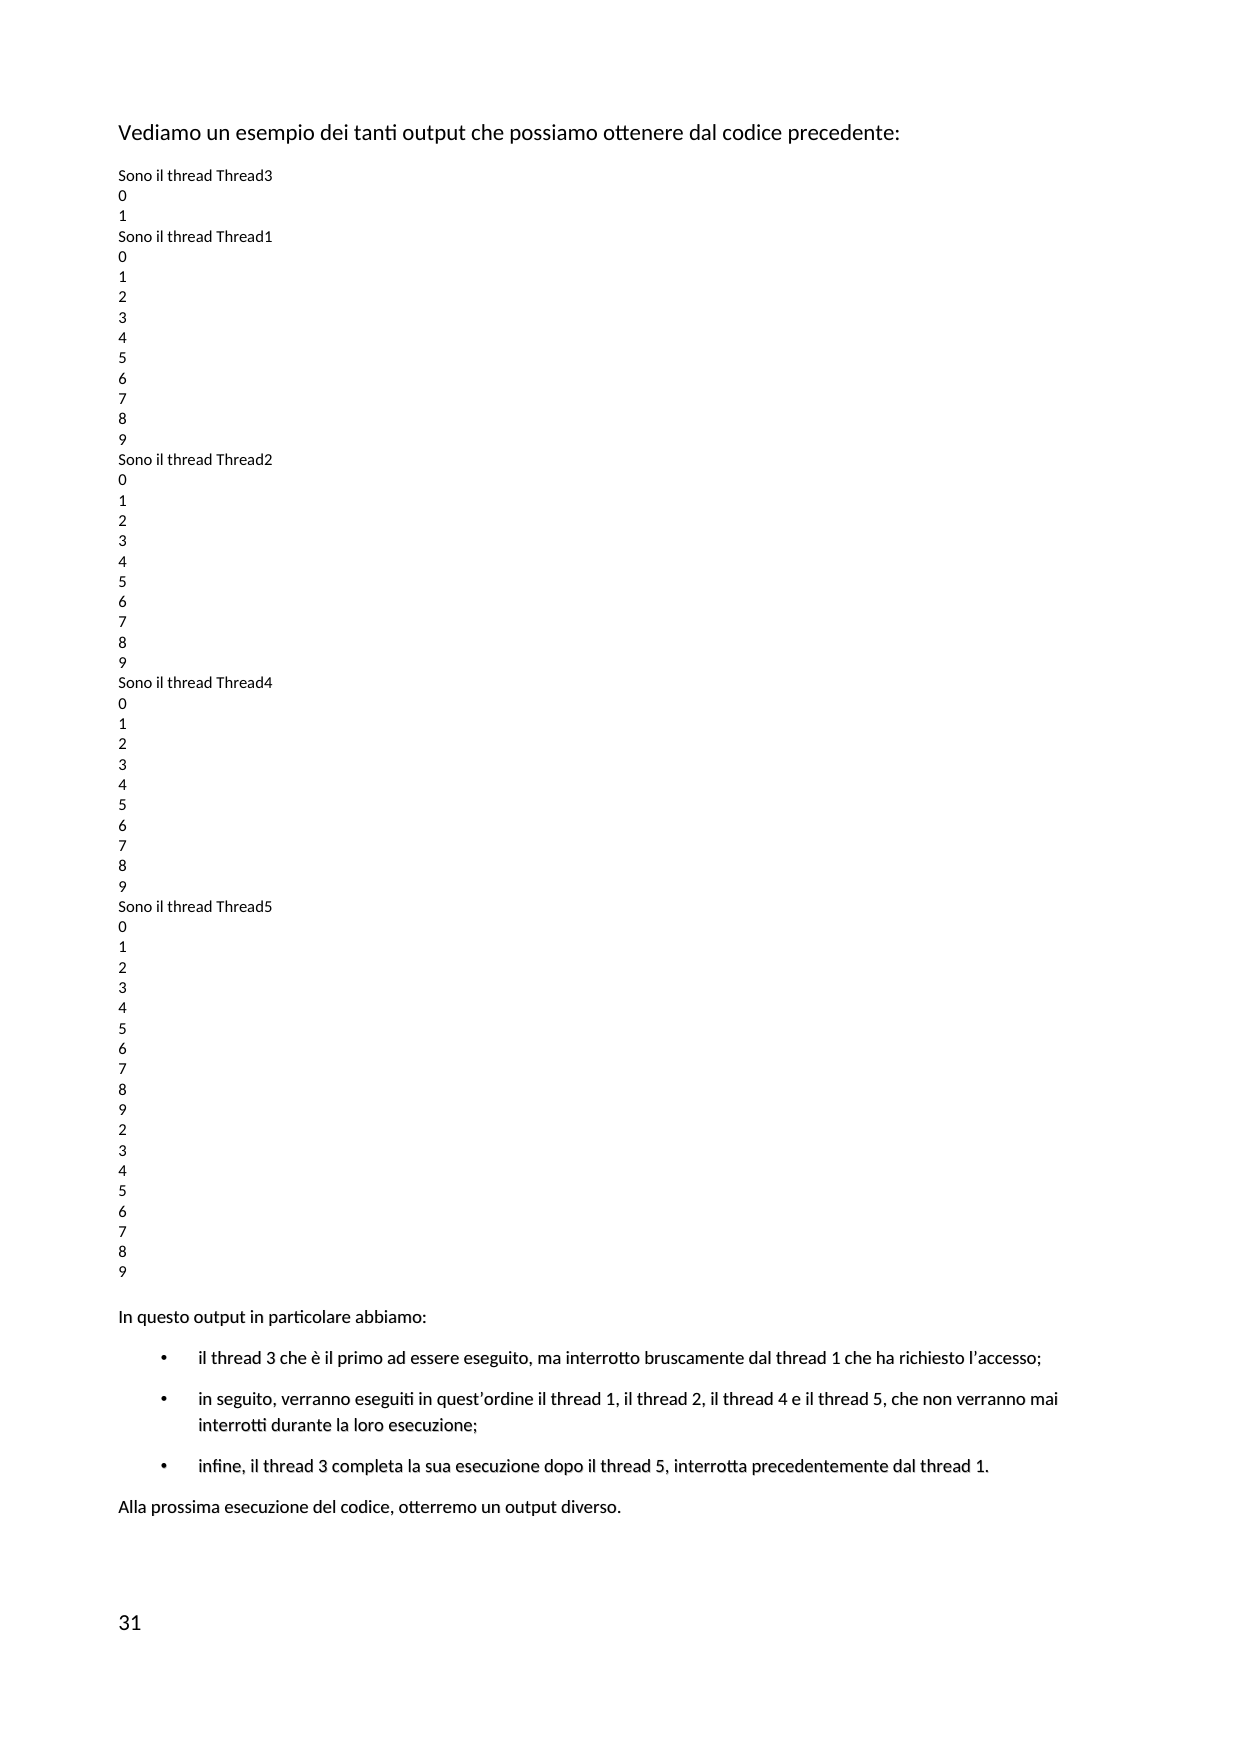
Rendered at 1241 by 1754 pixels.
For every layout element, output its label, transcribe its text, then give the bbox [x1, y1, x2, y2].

text 4 [118, 551, 1122, 571]
text 2 [118, 734, 1122, 754]
text 9 [118, 652, 1122, 673]
text 8 [118, 1241, 1122, 1262]
text 7 [118, 388, 1122, 409]
list il thread 3 che è il primo ad essere eseguito, ma interrotto bruscamente dal thread 1 che ha richiesto l’accesso; [161, 1346, 1122, 1369]
text 1 [118, 937, 1122, 957]
text 9 [118, 876, 1122, 896]
text 6 [118, 591, 1122, 612]
text 3 [118, 531, 1122, 551]
text 7 [118, 612, 1122, 632]
text 3 [118, 754, 1122, 774]
text 1 [118, 266, 1122, 287]
text 5 [118, 794, 1122, 815]
text 8 [118, 632, 1122, 652]
text Sono il thread Thread4 [118, 673, 1122, 693]
text Alla prossima esecuzione del codice, otterremo un output diverso. [118, 1495, 1122, 1518]
text 6 [118, 815, 1122, 835]
text 3 [118, 1140, 1122, 1160]
text 4 [118, 774, 1122, 794]
text 2 [118, 287, 1122, 307]
text 5 [118, 348, 1122, 368]
text 1 [118, 206, 1122, 226]
text 8 [118, 1079, 1122, 1099]
text 1 [118, 713, 1122, 734]
text 5 [118, 1181, 1122, 1201]
text 3 [118, 977, 1122, 998]
text 4 [118, 327, 1122, 348]
text 2 [118, 1119, 1122, 1140]
text Sono il thread Thread5 [118, 896, 1122, 916]
text 0 [118, 246, 1122, 266]
text 7 [118, 1221, 1122, 1241]
text 6 [118, 1038, 1122, 1059]
text 9 [118, 1262, 1122, 1282]
text 0 [118, 916, 1122, 937]
text 1 [118, 490, 1122, 510]
text Sono il thread Thread2 [118, 449, 1122, 469]
text 9 [118, 429, 1122, 449]
text Sono il thread Thread3 [118, 165, 1122, 185]
text 0 [118, 693, 1122, 713]
text 5 [118, 1018, 1122, 1038]
text 0 [118, 185, 1122, 206]
text 6 [118, 1201, 1122, 1221]
text 9 [118, 1099, 1122, 1119]
text 3 [118, 307, 1122, 327]
text 6 [118, 368, 1122, 388]
text 8 [118, 856, 1122, 876]
text 4 [118, 998, 1122, 1018]
list infine, il thread 3 completa la sua esecuzione dopo il thread 5, interrotta precedentemente dal thread 1. [161, 1454, 1122, 1477]
text Vediamo un esempio dei tanti output che possiamo ottenere dal codice precedente: [118, 118, 1122, 146]
text 5 [118, 571, 1122, 591]
text 7 [118, 1059, 1122, 1079]
text 4 [118, 1160, 1122, 1181]
text 0 [118, 469, 1122, 490]
text In questo output in particolare abbiamo: [118, 1305, 1122, 1328]
text Sono il thread Thread1 [118, 226, 1122, 246]
text 2 [118, 510, 1122, 531]
text 7 [118, 835, 1122, 856]
text 8 [118, 409, 1122, 429]
text 2 [118, 957, 1122, 977]
list in seguito, verranno eseguiti in quest’ordine il thread 1, il thread 2, il thread 4 e il thread 5, che non verranno mai interrotti durante la loro esecuzione; [161, 1387, 1122, 1436]
